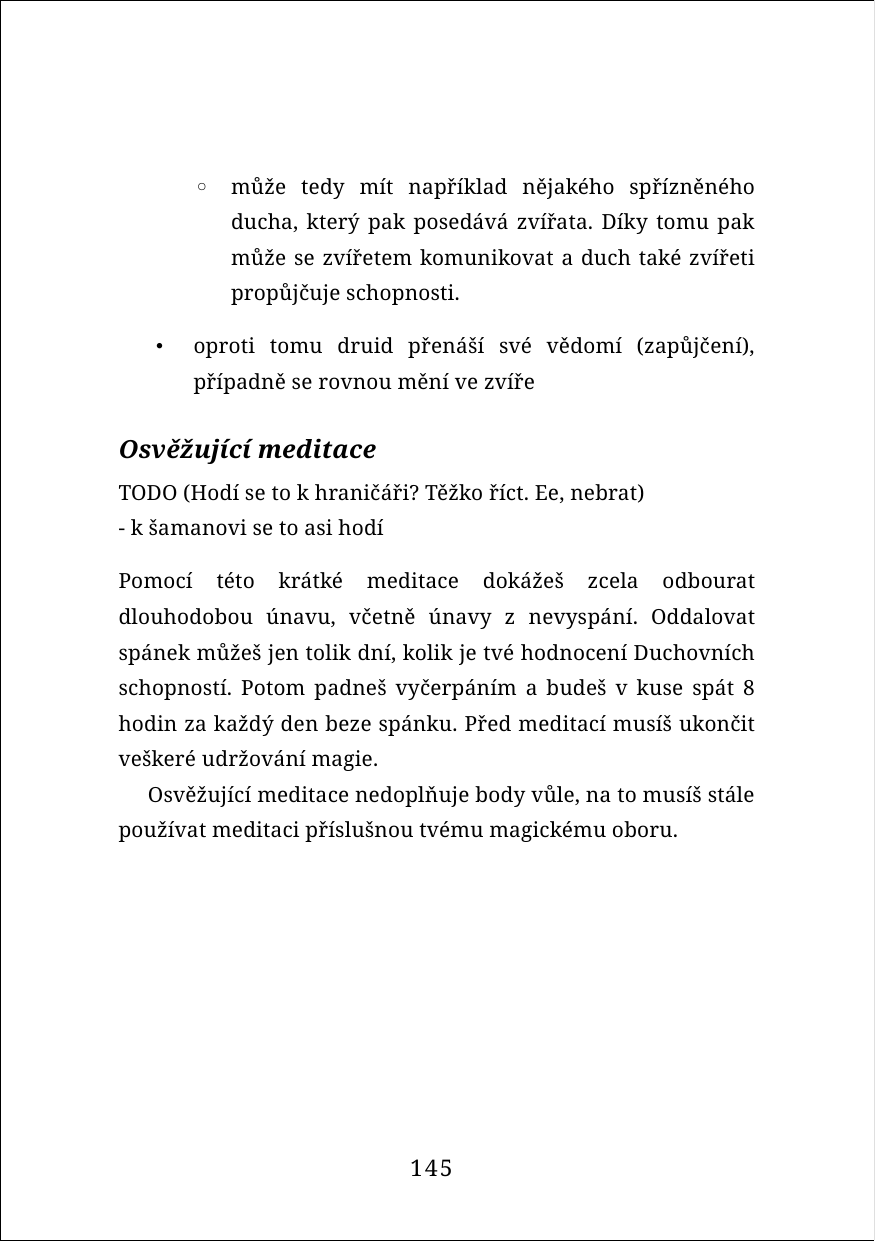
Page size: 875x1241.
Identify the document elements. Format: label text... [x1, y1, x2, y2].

subtitle Osvěžující meditace [118, 432, 756, 466]
list může tedy mít například nějakého spřízněného ducha, který pak posedává zvířata. Díky tomu pak může se zvířetem komunikovat a duch také zvířeti propůjčuje schopnosti. [193, 172, 756, 307]
text Pomocí této krátké meditace dokážeš zcela odbourat dlouhodobou únavu, včetně únavy z nevyspání. Oddalovat spánek můžeš jen tolik dní, kolik je tvé hodnocení Duchovních schopností. Potom padneš vyčerpáním a budeš v kuse spát 8 hodin za každý den beze spánku. Před meditací musíš ukončit veškeré udržování magie. Osvěžující meditace nedoplňuje body vůle, na to musíš stále používat meditaci příslušnou tvému magickému oboru. [118, 567, 756, 844]
text TODO (Hodí se to k hraničáři? Těžko říct. Ee, nebrat) - k šamanovi se to asi hodí [118, 478, 756, 542]
list oproti tomu druid přenáší své vědomí (zapůjčení), případně se rovnou mění ve zvíře [156, 332, 756, 396]
